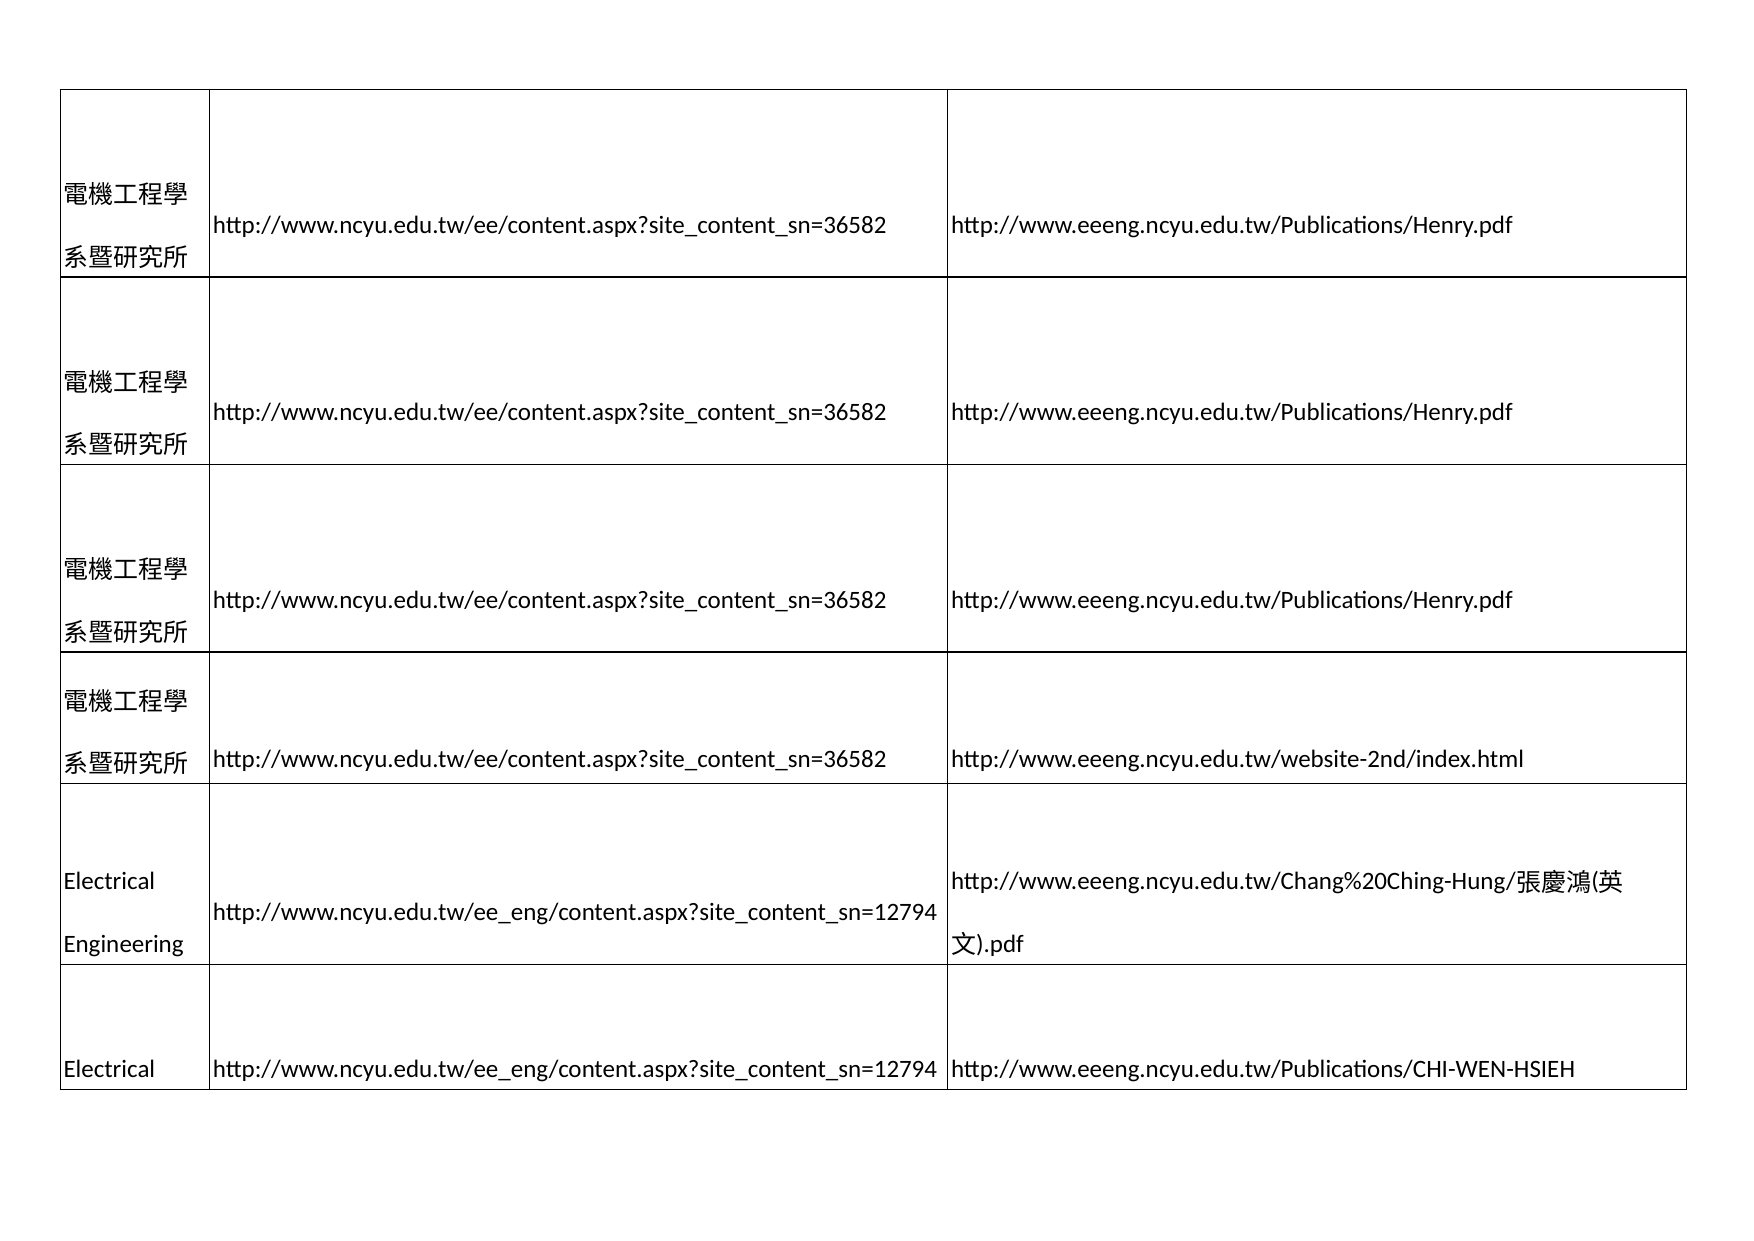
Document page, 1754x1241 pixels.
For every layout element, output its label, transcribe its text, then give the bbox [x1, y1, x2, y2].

table_cell http://www.eeeng.ncyu.edu.tw/Publications/Henry.pdf [948, 465, 1686, 651]
table_cell http://www.ncyu.edu.tw/ee/content.aspx?site_content_sn=36582 [210, 653, 947, 783]
table_cell http://www.ncyu.edu.tw/ee_eng/content.aspx?site_content_sn=12794 [210, 784, 947, 964]
table_cell http://www.ncyu.edu.tw/ee_eng/content.aspx?site_content_sn=12794 [210, 965, 947, 1089]
table_cell Electrical [61, 965, 209, 1089]
table_cell http://www.eeeng.ncyu.edu.tw/Publications/Henry.pdf [948, 90, 1686, 276]
table_cell 電機工程學系暨研究所 [61, 653, 209, 783]
table_cell 電機工程學系暨研究所 [61, 278, 209, 464]
table_cell 電機工程學系暨研究所 [61, 90, 209, 276]
table_cell 電機工程學系暨研究所 [61, 465, 209, 651]
table_cell http://www.eeeng.ncyu.edu.tw/Chang%20Ching-Hung/張慶鴻(英文).pdf [948, 784, 1686, 964]
table_cell Electrical Engineering [61, 784, 209, 964]
table_cell http://www.eeeng.ncyu.edu.tw/Publications/Henry.pdf [948, 278, 1686, 464]
table_cell http://www.ncyu.edu.tw/ee/content.aspx?site_content_sn=36582 [210, 278, 947, 464]
table_cell http://www.eeeng.ncyu.edu.tw/Publications/CHI-WEN-HSIEH [948, 965, 1686, 1089]
table_cell http://www.ncyu.edu.tw/ee/content.aspx?site_content_sn=36582 [210, 90, 947, 276]
table_cell http://www.ncyu.edu.tw/ee/content.aspx?site_content_sn=36582 [210, 465, 947, 651]
table_cell http://www.eeeng.ncyu.edu.tw/website-2nd/index.html [948, 653, 1686, 783]
